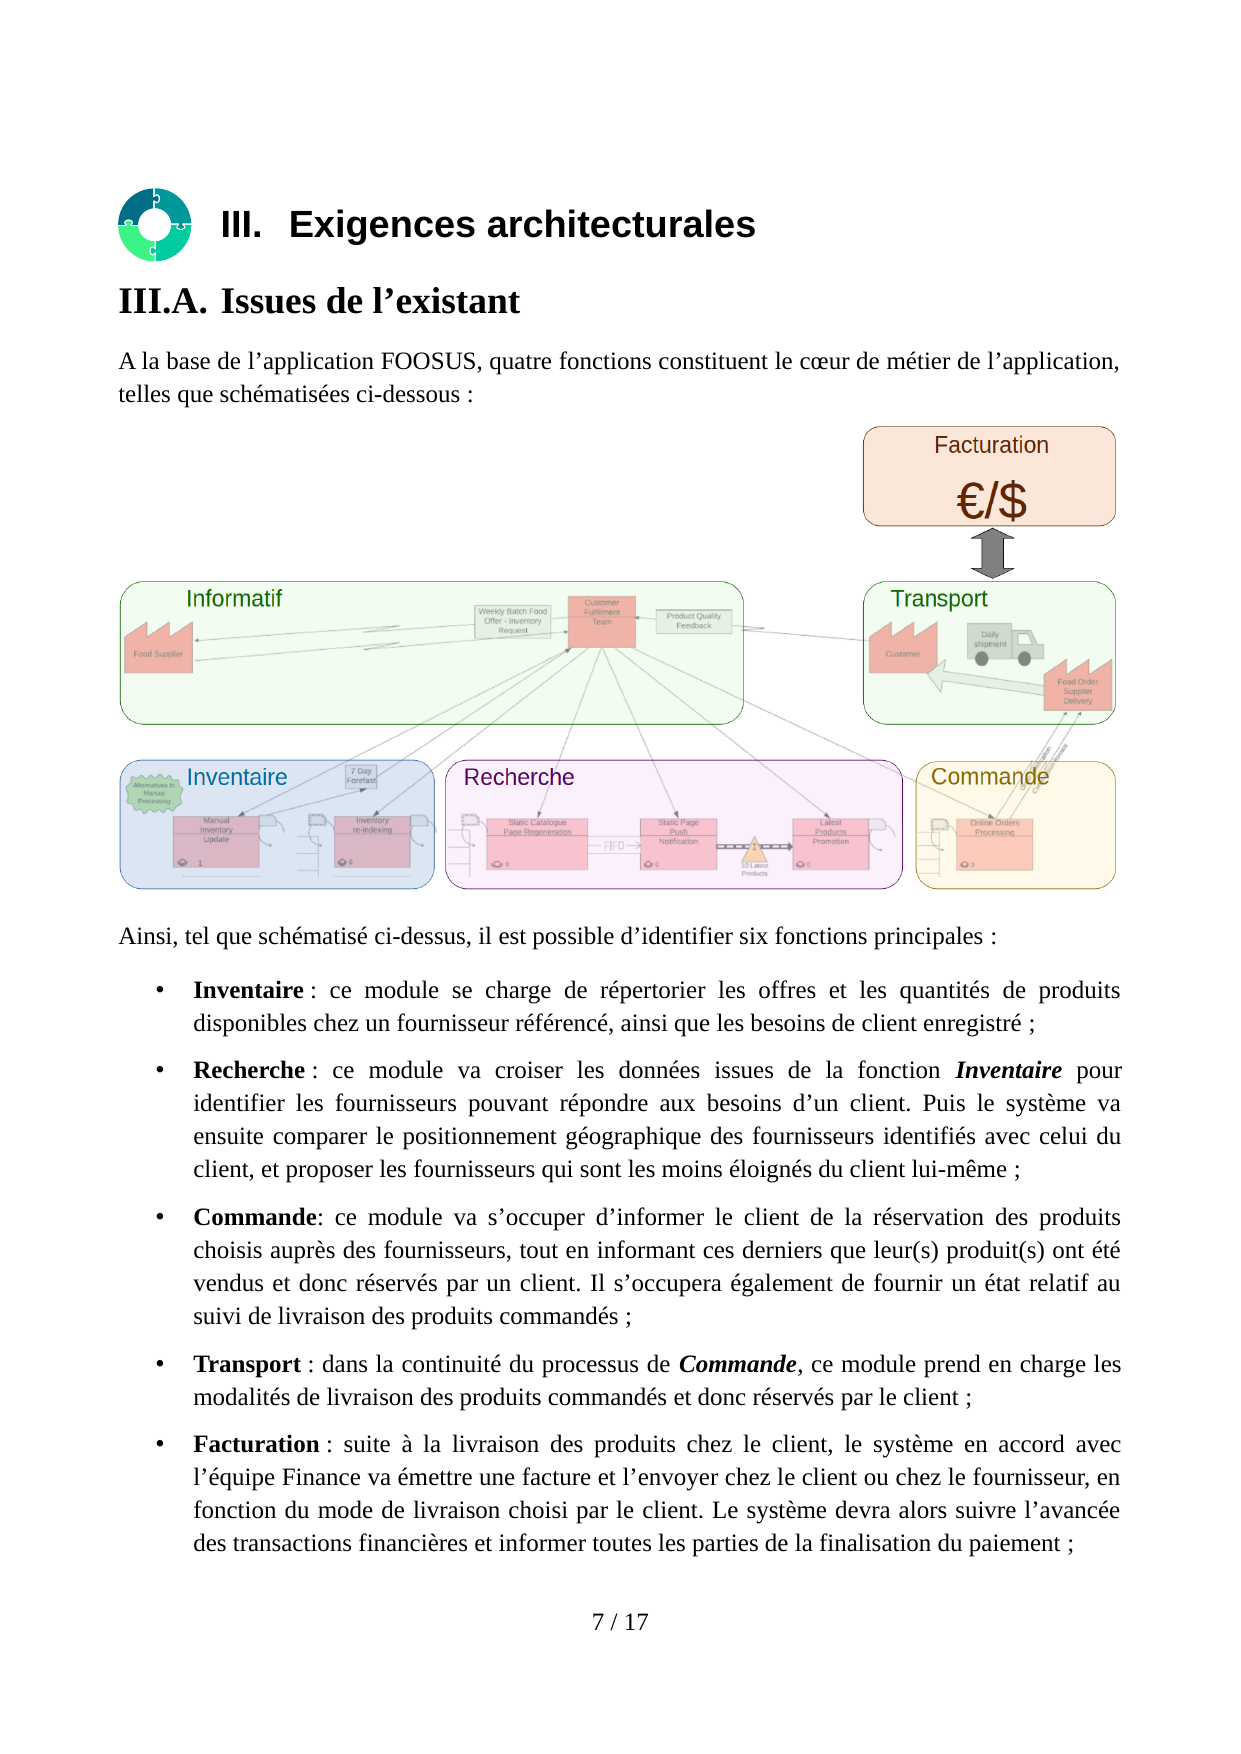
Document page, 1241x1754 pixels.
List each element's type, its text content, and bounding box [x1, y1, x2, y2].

list Commande: ce module va s’occuper d’informer le client de la réservation des produits choisis auprès des fournisseurs, tout en informant ces derniers que leur(s) produit(s) ont été vendus et donc réservés par un client. Il s’occupera également de fournir un état relatif au suivi de livraison des produits commandés ; [156, 1202, 1122, 1330]
list Recherche : ce module va croiser les données issues de la fonction Inventaire pour identifier les fournisseurs pouvant répondre aux besoins d’un client. Puis le système va ensuite comparer le positionnement géographique des fournisseurs identifiés avec celui du client, et proposer les fournisseurs qui sont les moins éloignés du client lui-même ; [156, 1055, 1122, 1183]
picture [118, 423, 1123, 891]
text Ainsi, tel que schématisé ci-dessus, il est possible d’identifier six fonctions principales : [118, 921, 1122, 950]
text A la base de l’application FOOSUS, quatre fonctions constituent le cœur de métier de l’application, telles que schématisées ci-dessous : [118, 346, 1122, 408]
subtitle Issues de l’existant [118, 278, 1122, 321]
list Transport : dans la continuité du processus de Commande, ce module prend en charge les modalités de livraison des produits commandés et donc réservés par le client ; [156, 1349, 1122, 1411]
list Inventaire : ce module se charge de répertorier les offres et les quantités de produits disponibles chez un fournisseur référencé, ainsi que les besoins de client enregistré ; [156, 975, 1122, 1037]
list Facturation : suite à la livraison des produits chez le client, le système en accord avec l’équipe Finance va émettre une facture et l’envoyer chez le client ou chez le fournisseur, en fonction du mode de livraison choisi par le client. Le système devra alors suivre l’avancée des transactions financières et informer toutes les parties de la finalisation du paiement ; [156, 1429, 1122, 1557]
subtitle [131, 209, 171, 245]
subtitle Exigences architecturales [184, 201, 1122, 245]
